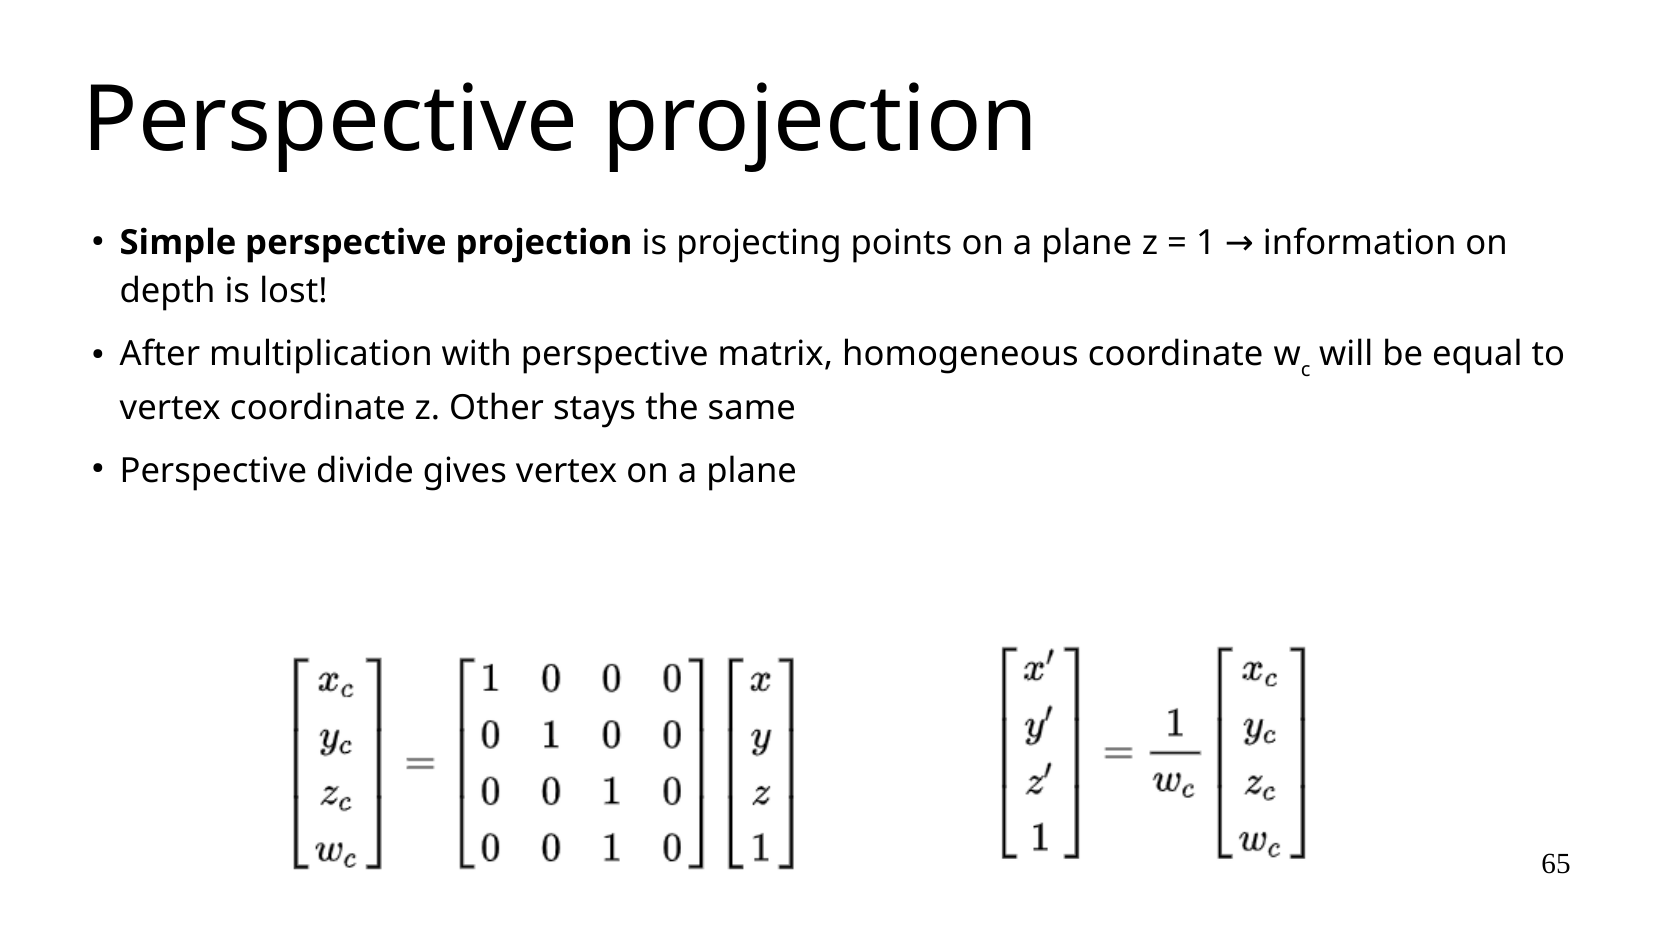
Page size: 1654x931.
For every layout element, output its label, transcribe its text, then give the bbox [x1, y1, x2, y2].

title Perspective projection [82, 37, 1571, 193]
picture [280, 644, 811, 886]
picture [982, 630, 1321, 871]
list Simple perspective projection is projecting points on a plane z = 1 → information on depth is lost! After multiplication with perspective matrix, homogeneous coordinate wc will be equal to vertex coordinate z. Other stays the same Perspective divide gives vertex on a plane [82, 217, 1571, 496]
